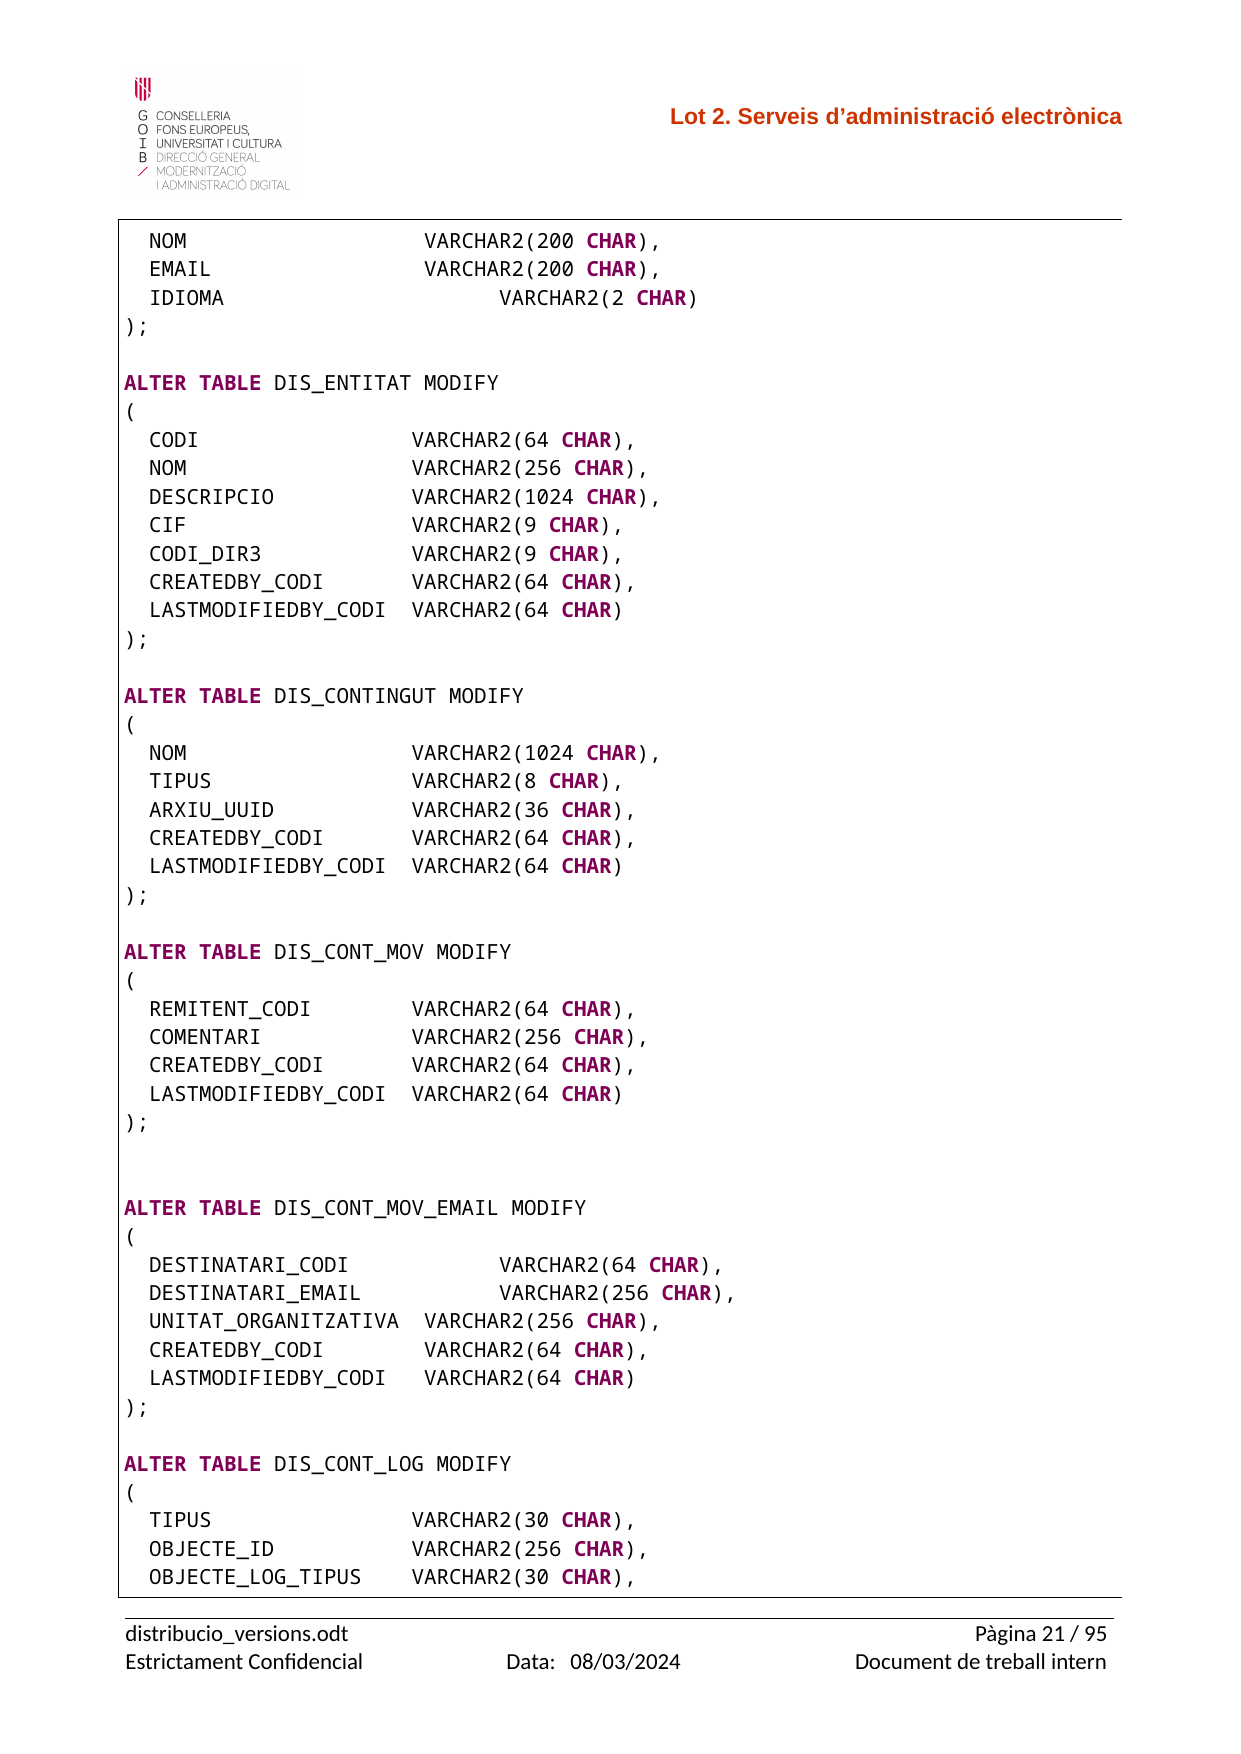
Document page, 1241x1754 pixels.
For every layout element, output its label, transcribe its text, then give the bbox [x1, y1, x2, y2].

picture [126, 70, 299, 197]
table_header NOM VARCHAR2(200 CHAR), EMAIL VARCHAR2(200 CHAR), IDIOMA VARCHAR2(2 CHAR) ); ALTER TABLE DIS_ENTITAT MODIFY ( CODI VARCHAR2(64 CHAR), NOM VARCHAR2(256 CHAR), DESCRIPCIO VARCHAR2(1024 CHAR), CIF VARCHAR2(9 CHAR), CODI_DIR3 VARCHAR2(9 CHAR), CREATEDBY_CODI VARCHAR2(64 CHAR), LASTMODIFIEDBY_CODI VARCHAR2(64 CHAR) ); ALTER TABLE DIS_CONTINGUT MODIFY ( NOM VARCHAR2(1024 CHAR), TIPUS VARCHAR2(8 CHAR), ARXIU_UUID VARCHAR2(36 CHAR), CREATEDBY_CODI VARCHAR2(64 CHAR), LASTMODIFIEDBY_CODI VARCHAR2(64 CHAR) ); ALTER TABLE DIS_CONT_MOV MODIFY ( REMITENT_CODI VARCHAR2(64 CHAR), COMENTARI VARCHAR2(256 CHAR), CREATEDBY_CODI VARCHAR2(64 CHAR), LASTMODIFIEDBY_CODI VARCHAR2(64 CHAR) ); ALTER TABLE DIS_CONT_MOV_EMAIL MODIFY ( DESTINATARI_CODI VARCHAR2(64 CHAR), DESTINATARI_EMAIL VARCHAR2(256 CHAR), UNITAT_ORGANITZATIVA VARCHAR2(256 CHAR), CREATEDBY_CODI VARCHAR2(64 CHAR), LASTMODIFIEDBY_CODI VARCHAR2(64 CHAR) ); ALTER TABLE DIS_CONT_LOG MODIFY ( TIPUS VARCHAR2(30 CHAR), OBJECTE_ID VARCHAR2(256 CHAR), OBJECTE_LOG_TIPUS VARCHAR2(30 CHAR), [119, 220, 1122, 1597]
